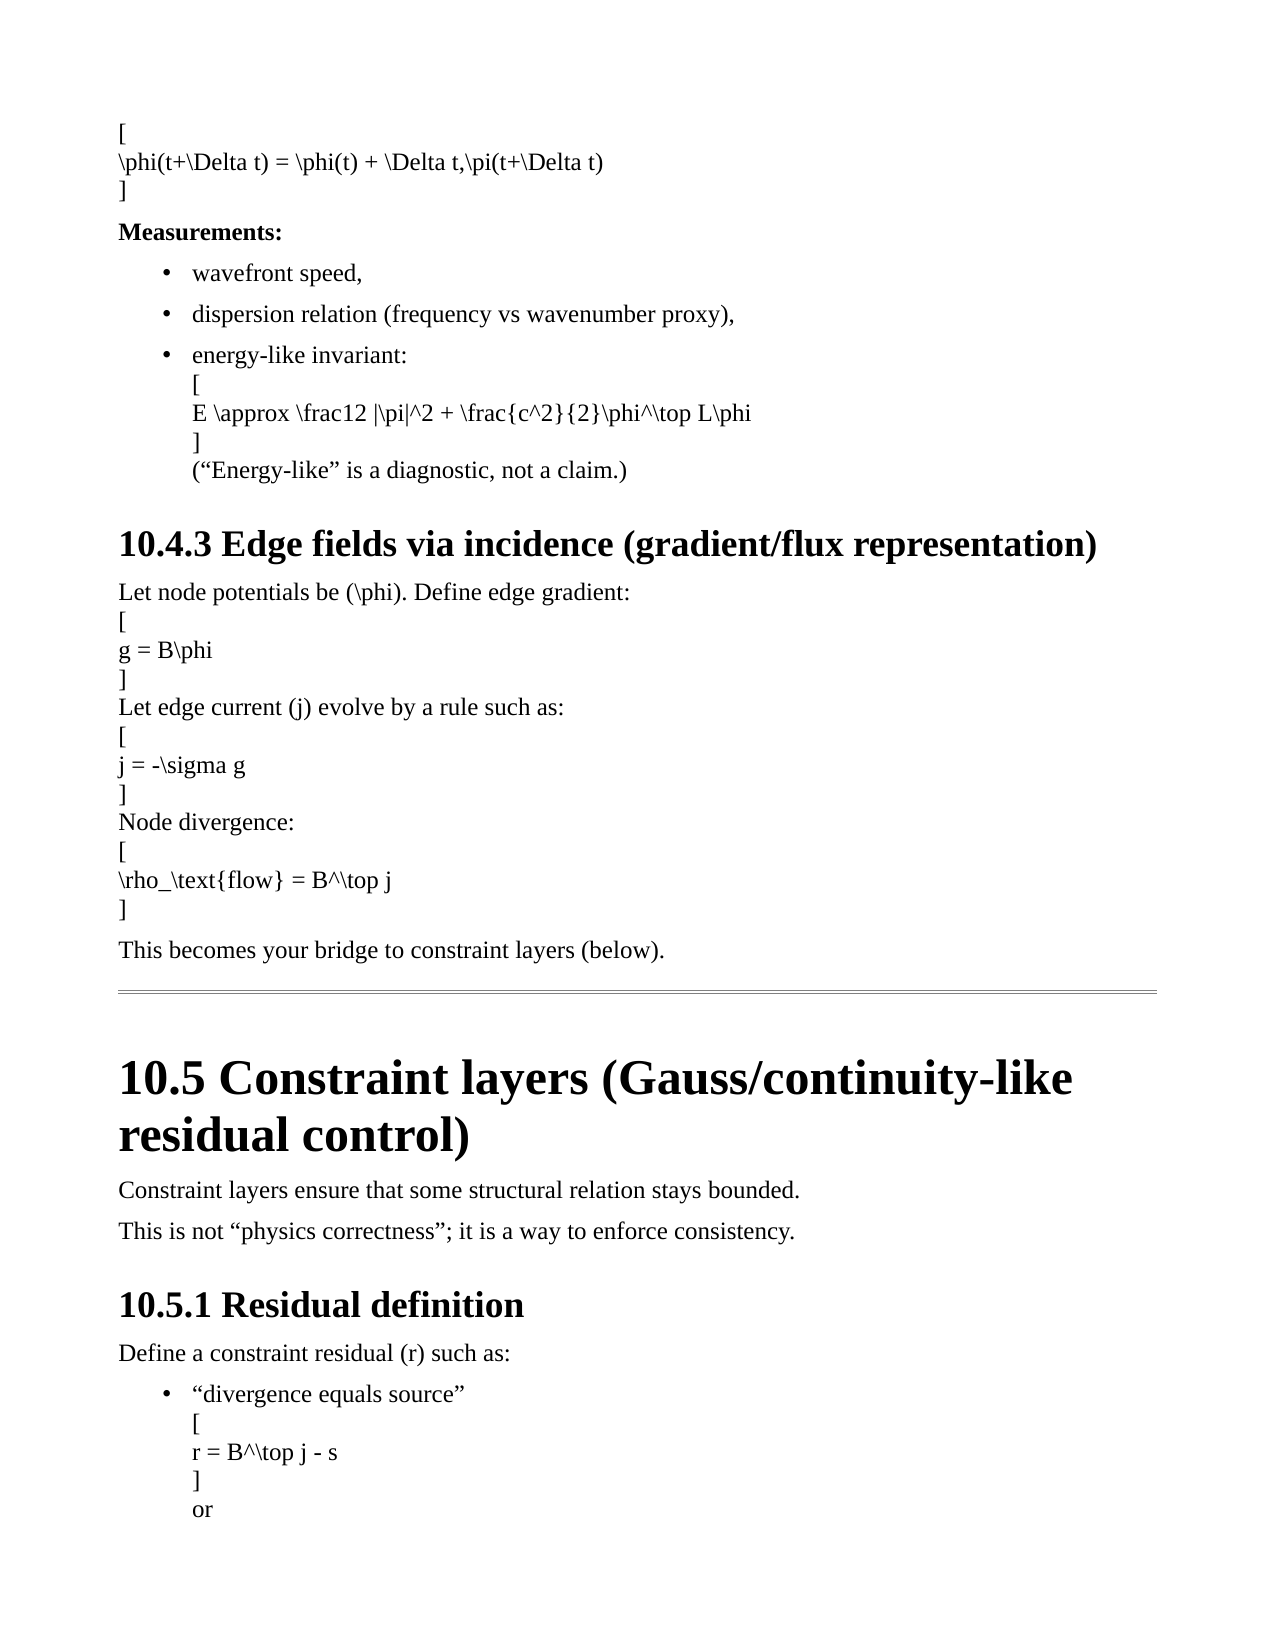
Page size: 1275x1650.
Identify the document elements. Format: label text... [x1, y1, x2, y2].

text Constraint layers ensure that some structural relation stays bounded. [118, 1175, 1157, 1204]
list energy-like invariant: [ E \approx \frac12 |\pi|^2 + \frac{c^2}{2}\phi^\top L\phi ] (“Energy-like” is a diagnostic, not a claim.) [162, 341, 1157, 484]
list dispersion relation (frequency vs wavenumber proxy), [162, 299, 1157, 328]
subtitle 10.5 Constraint layers (Gauss/continuity-like residual control) [118, 1047, 1157, 1162]
text [ \phi(t+\Delta t) = \phi(t) + \Delta t,\pi(t+\Delta t) ] [118, 118, 1157, 204]
list “divergence equals source” [ r = B^\top j - s ] or [162, 1379, 1157, 1523]
list wavefront speed, [162, 258, 1157, 287]
subtitle 10.4.3 Edge fields via incidence (gradient/flux representation) [118, 522, 1157, 565]
text Define a constraint residual (r) such as: [118, 1338, 1157, 1367]
subtitle 10.5.1 Residual definition [118, 1282, 1157, 1326]
text Let node potentials be (\phi). Define edge gradient: [ g = B\phi ] Let edge current (j) evolve by a rule such as: [ j = -\sigma g ] Node divergence: [ \rho_\text{flow} = B^\top j ] [118, 577, 1157, 922]
text This is not “physics correctness”; it is a way to enforce consistency. [118, 1216, 1157, 1245]
text This becomes your bridge to constraint layers (below). [118, 935, 1157, 964]
text Measurements: [118, 217, 1157, 246]
